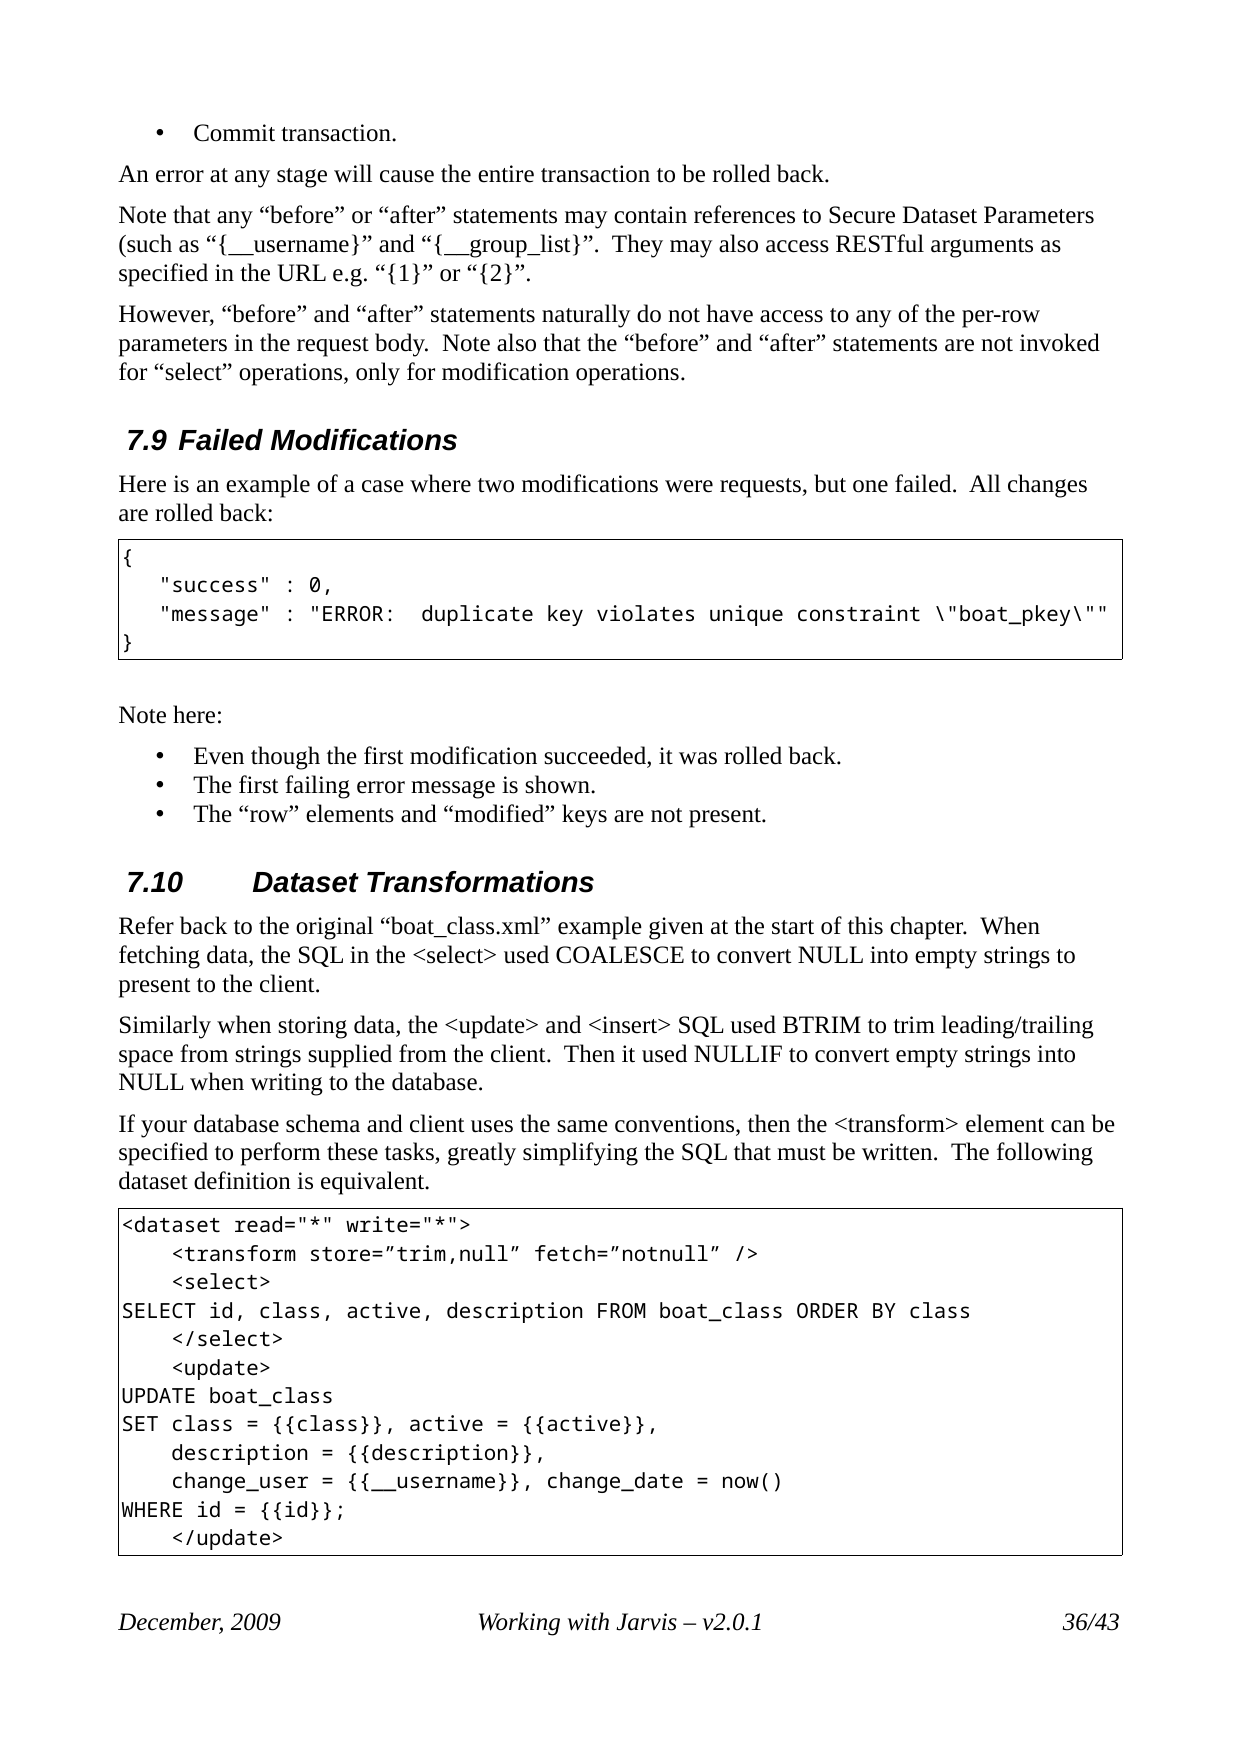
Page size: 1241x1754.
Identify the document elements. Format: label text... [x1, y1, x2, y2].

text However, “before” and “after” statements naturally do not have access to any of the per-row parameters in the request body. Note also that the “before” and “after” statements are not invoked for “select” operations, only for modification operations. [118, 299, 1122, 386]
subtitle Failed Modifications [118, 423, 1122, 457]
text </select> [119, 1321, 1122, 1350]
text Refer back to the original “boat_class.xml” example given at the start of this chapter. When fetching data, the SQL in the <select> used COALESCE to convert NULL into empty strings to present to the client. [118, 911, 1122, 997]
list Commit transaction. [156, 118, 1122, 147]
text change_user = {{__username}}, change_date = now() [119, 1463, 1122, 1492]
text "message" : "ERROR: duplicate key violates unique constraint \"boat_pkey\"" [119, 596, 1122, 624]
text UPDATE boat_class [119, 1378, 1122, 1407]
list The first failing error message is shown. [156, 770, 1122, 799]
text <transform store=”trim,null” fetch=”notnull” /> [119, 1236, 1122, 1264]
text <dataset read="*" write="*"> [119, 1209, 1122, 1236]
list Even though the first modification succeeded, it was rolled back. [156, 741, 1122, 770]
text Here is an example of a case where two modifications were requests, but one failed. All changes are rolled back: [118, 469, 1122, 527]
text { [119, 540, 1122, 568]
text <update> [119, 1350, 1122, 1378]
text An error at any stage will cause the entire transaction to be rolled back. [118, 159, 1122, 188]
text "success" : 0, [119, 568, 1122, 596]
subtitle Dataset Transformations [118, 865, 1122, 899]
text If your database schema and client uses the same conventions, then the <transform> element can be specified to perform these tasks, greatly simplifying the SQL that must be written. The following dataset definition is equivalent. [118, 1109, 1122, 1195]
list The “row” elements and “modified” keys are not present. [156, 799, 1122, 828]
text SELECT id, class, active, description FROM boat_class ORDER BY class [119, 1293, 1122, 1321]
text Similarly when storing data, the <update> and <insert> SQL used BTRIM to trim leading/trailing space from strings supplied from the client. Then it used NULLIF to convert empty strings into NULL when writing to the database. [118, 1010, 1122, 1096]
text WHERE id = {{id}}; [119, 1492, 1122, 1520]
text </update> [119, 1520, 1122, 1555]
text Note that any “before” or “after” statements may contain references to Secure Dataset Parameters (such as “{__username}” and “{__group_list}”. They may also access RESTful arguments as specified in the URL e.g. “{1}” or “{2}”. [118, 201, 1122, 287]
text } [119, 624, 1122, 659]
text <select> [119, 1264, 1122, 1293]
text description = {{description}}, [119, 1435, 1122, 1463]
text Note here: [118, 700, 1122, 729]
text SET class = {{class}}, active = {{active}}, [119, 1407, 1122, 1435]
